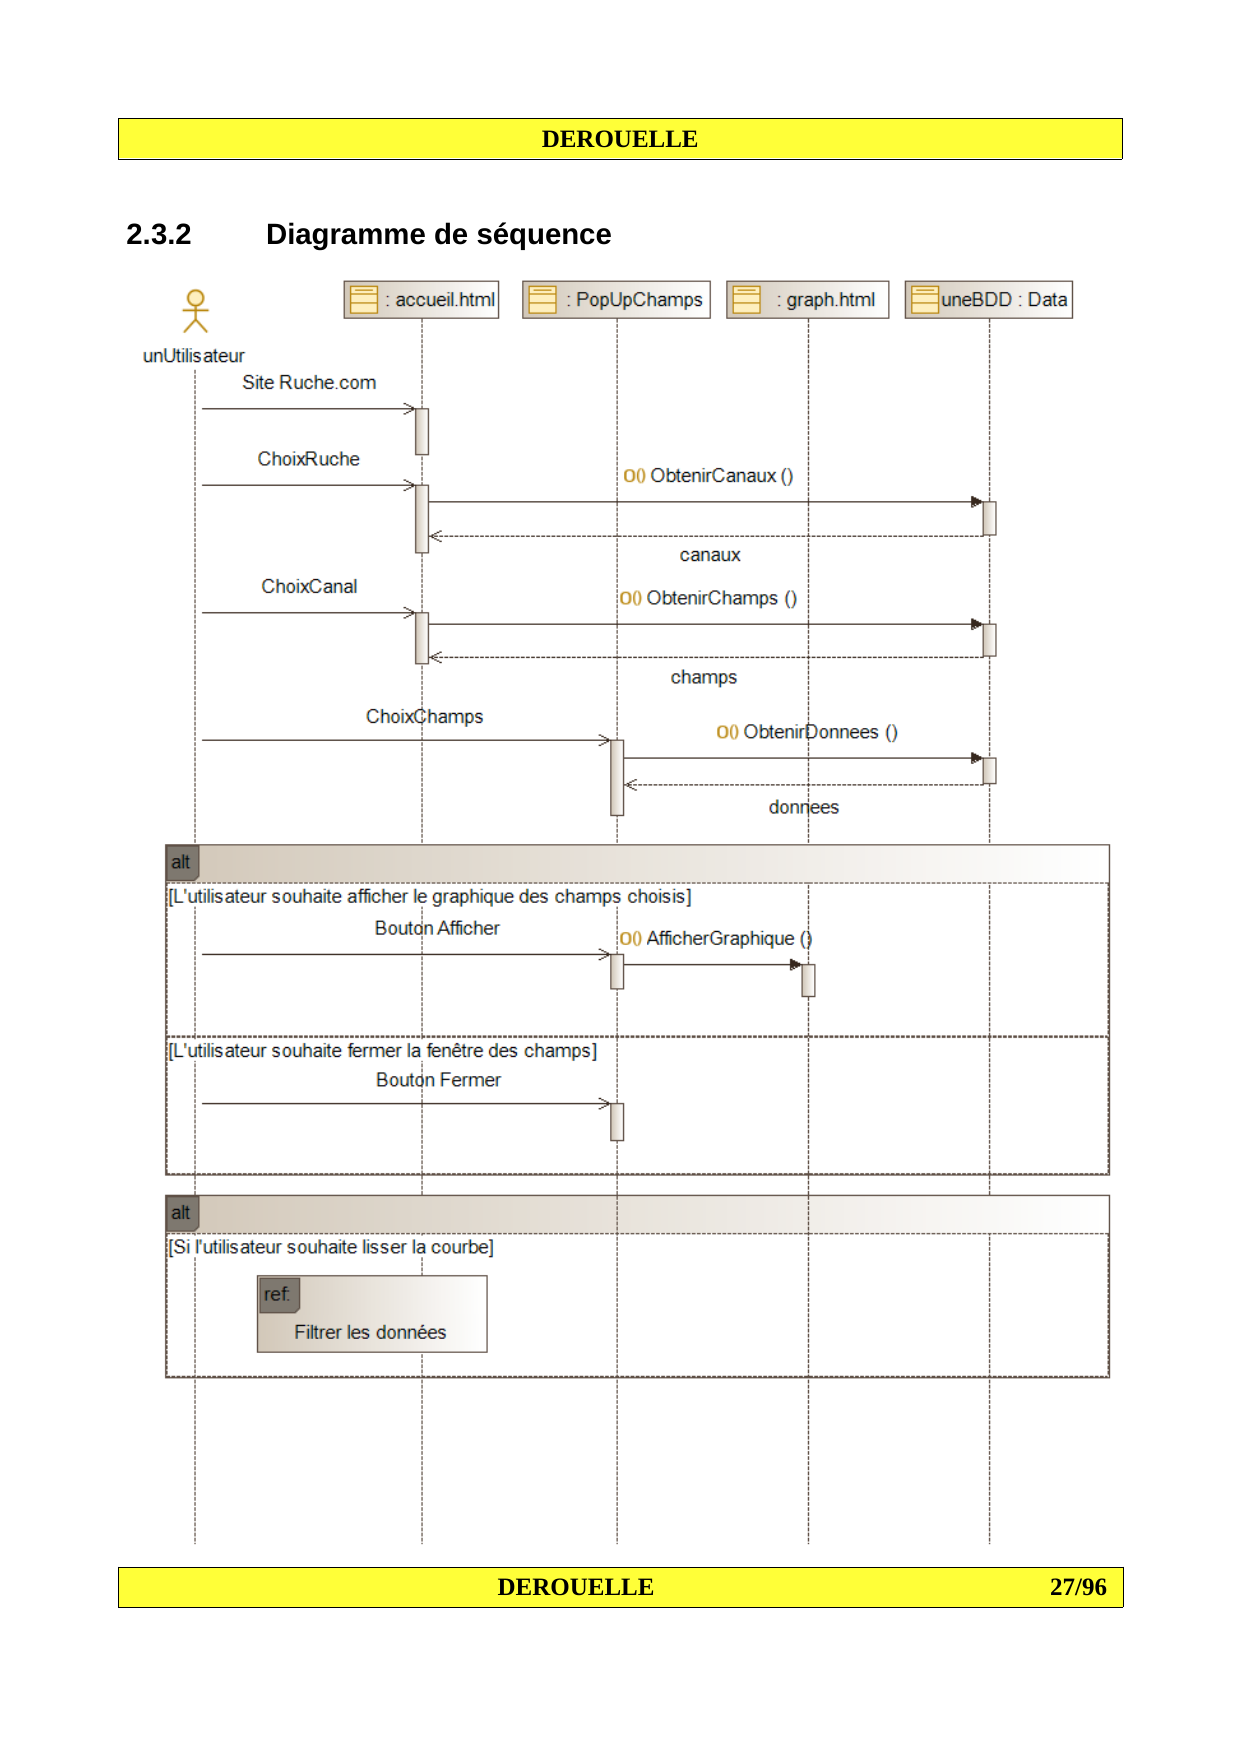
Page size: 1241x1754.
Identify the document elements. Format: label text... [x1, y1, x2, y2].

subtitle Diagramme de séquence [118, 217, 1122, 251]
picture [118, 269, 1123, 1557]
